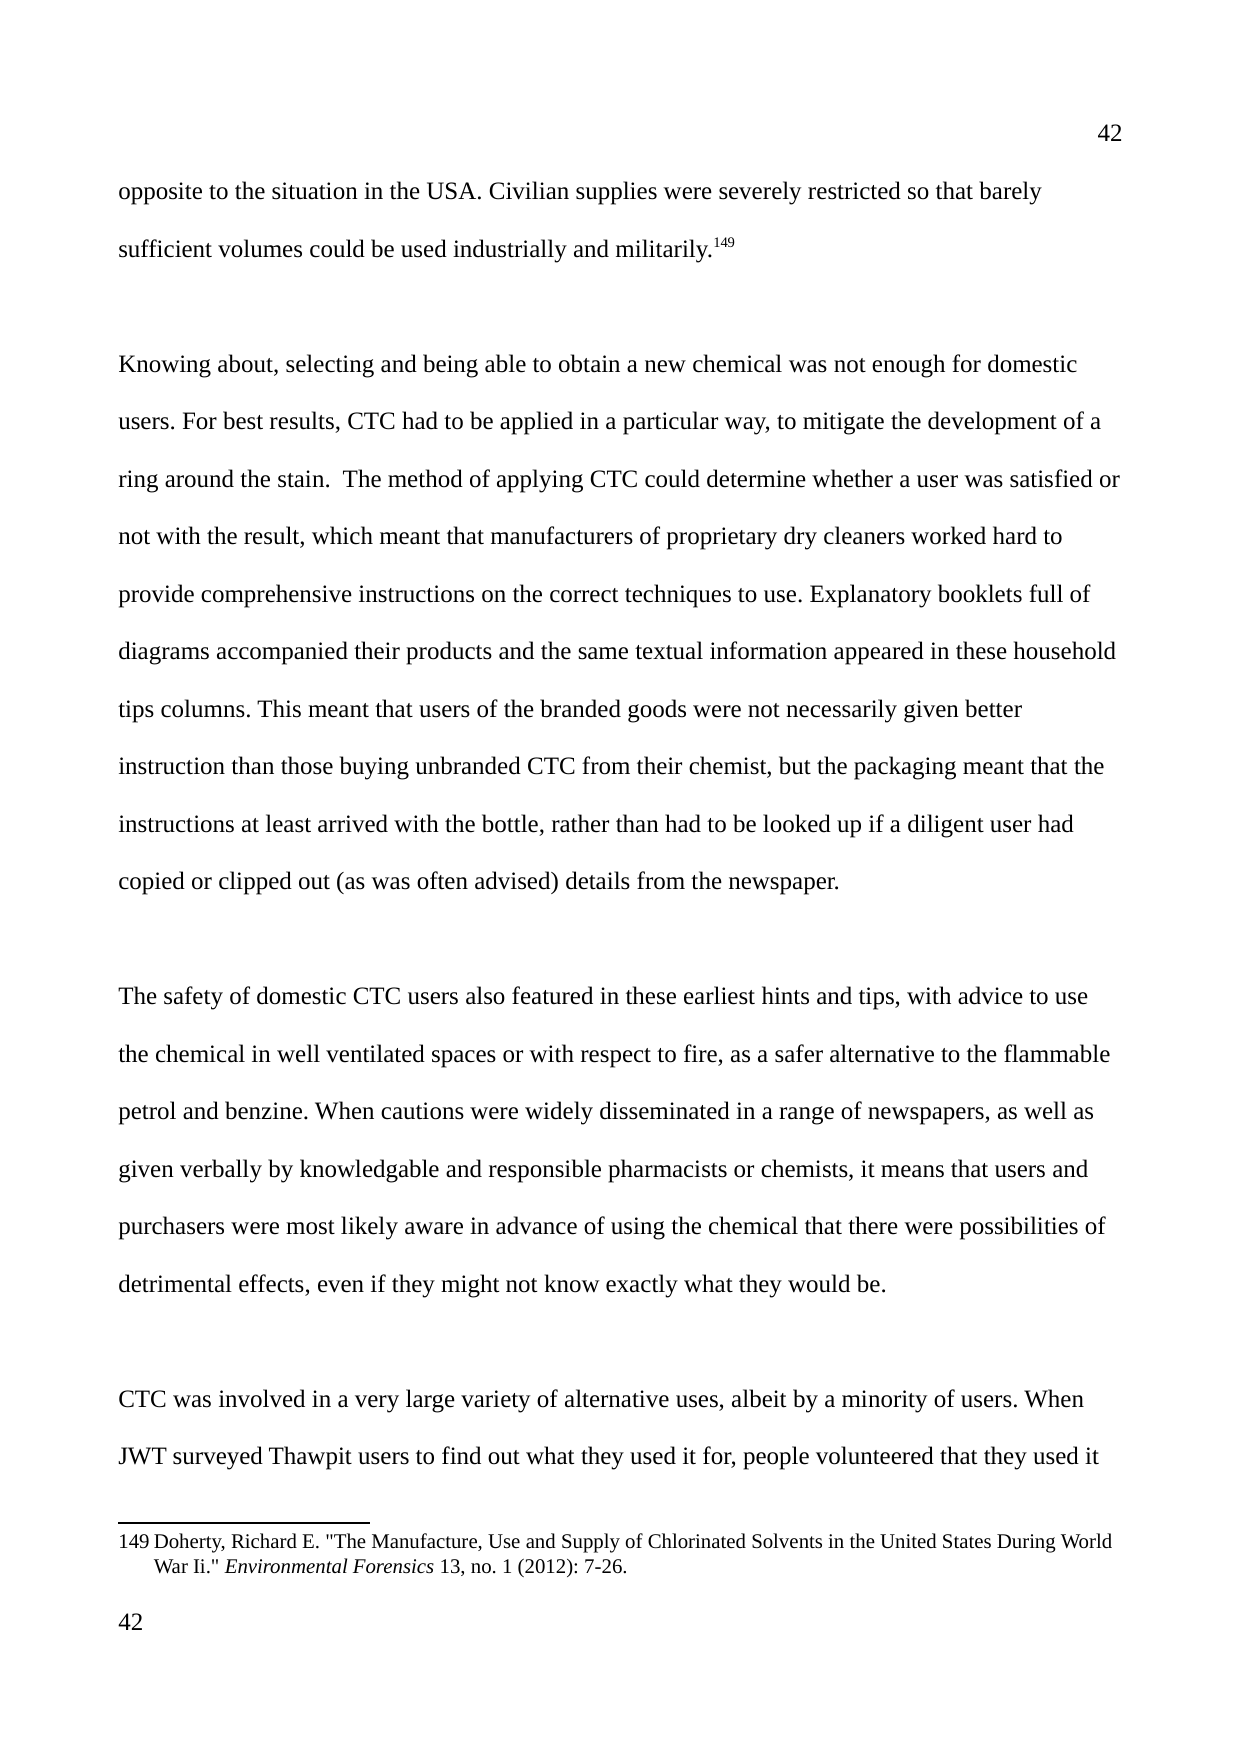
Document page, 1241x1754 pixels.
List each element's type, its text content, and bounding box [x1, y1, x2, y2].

text Doherty, Richard E. "The Manufacture, Use and Supply of Chlorinated Solvents in the United States During World War Ii." Environmental Forensics 13, no. 1 (2012): 7-26. [118, 1529, 1122, 1578]
text The safety of domestic CTC users also featured in these earliest hints and tips, with advice to use the chemical in well ventilated spaces or with respect to fire, as a safer alternative to the flammable petrol and benzine. When cautions were widely disseminated in a range of newspapers, as well as given verbally by knowledgable and responsible pharmacists or chemists, it means that users and purchasers were most likely aware in advance of using the chemical that there were possibilities of detrimental effects, even if they might not know exactly what they would be. [118, 981, 1122, 1298]
text CTC was involved in a very large variety of alternative uses, albeit by a minority of users. When JWT surveyed Thawpit users to find out what they used it for, people volunteered that they used it [118, 1384, 1122, 1470]
text Knowing about, selecting and being able to obtain a new chemical was not enough for domestic users. For best results, CTC had to be applied in a particular way, to mitigate the development of a ring around the stain. The method of applying CTC could determine whether a user was satisfied or not with the result, which meant that manufacturers of proprietary dry cleaners worked hard to provide comprehensive instructions on the correct techniques to use. Explanatory booklets full of diagrams accompanied their products and the same textual information appeared in these household tips columns. This meant that users of the branded goods were not necessarily given better instruction than those buying unbranded CTC from their chemist, but the packaging meant that the instructions at least arrived with the bottle, rather than had to be looked up if a diligent user had copied or clipped out (as was often advised) details from the newspaper. [118, 349, 1122, 895]
text opposite to the situation in the USA. Civilian supplies were severely restricted so that barely sufficient volumes could be used industrially and militarily. [118, 176, 1122, 263]
